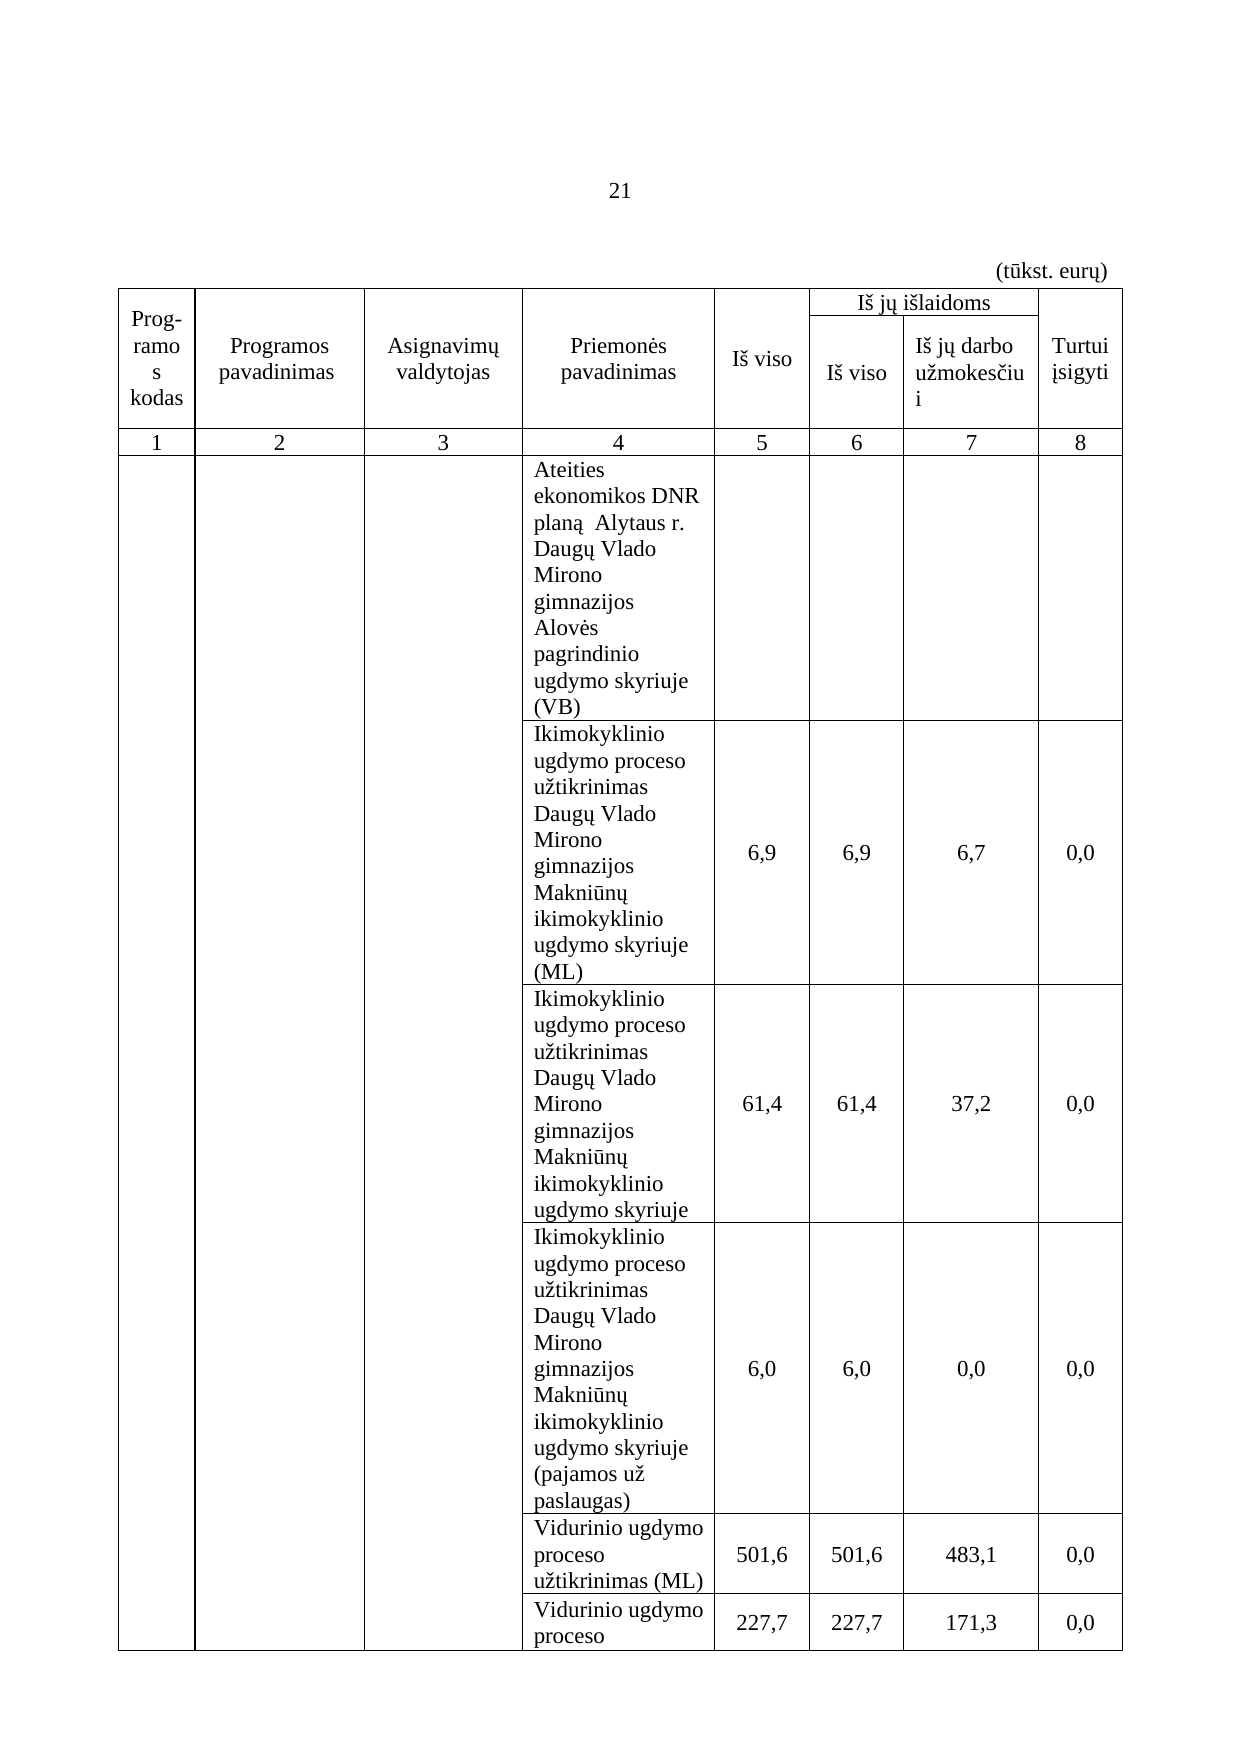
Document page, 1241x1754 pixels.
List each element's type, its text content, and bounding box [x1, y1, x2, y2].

table_cell 0,0 [1039, 1514, 1122, 1593]
table_cell 2 [196, 429, 364, 455]
table_cell 6,0 [810, 1223, 903, 1513]
table_cell 0,0 [1039, 721, 1122, 984]
table_cell [196, 456, 364, 1649]
table_cell 0,0 [904, 1223, 1038, 1513]
table_cell 6,7 [904, 721, 1038, 984]
table_cell Programos pavadinimas [196, 289, 364, 427]
table_cell 61,4 [810, 985, 903, 1222]
table_cell 171,3 [904, 1594, 1038, 1649]
table_cell 1 [119, 429, 194, 455]
table_cell 501,6 [810, 1514, 903, 1593]
table_cell 8 [1039, 429, 1122, 455]
table_header [715, 253, 809, 288]
table_cell Iš viso [810, 316, 903, 427]
table_cell 0,0 [1039, 985, 1122, 1222]
table_cell Iš jų išlaidoms [810, 289, 1038, 315]
table_cell Ikimokyklinio ugdymo proceso užtikrinimas Daugų Vlado Mirono gimnazijos Makniūnų ikimokyklinio ugdymo skyriuje (ML) [523, 721, 714, 984]
table_cell 37,2 [904, 985, 1038, 1222]
table_cell [715, 456, 809, 719]
table_cell Turtui įsigyti [1039, 289, 1122, 427]
table_cell 6 [810, 429, 903, 455]
table_cell Vidurinio ugdymo proceso užtikrinimas (ML) [523, 1514, 714, 1593]
table_cell 61,4 [715, 985, 809, 1222]
table_header (tūkst. eurų) [904, 253, 1122, 288]
table_cell 227,7 [715, 1594, 809, 1649]
table_cell Ikimokyklinio ugdymo proceso užtikrinimas Daugų Vlado Mirono gimnazijos Makniūnų ikimokyklinio ugdymo skyriuje (pajamos už paslaugas) [523, 1223, 714, 1513]
table_cell 3 [365, 429, 522, 455]
table_header [118, 253, 195, 288]
table_header [364, 253, 522, 288]
table_cell 7 [904, 429, 1038, 455]
table_cell Priemonės pavadinimas [523, 289, 714, 427]
table_cell 0,0 [1039, 1594, 1122, 1649]
table_cell Ateities ekonomikos DNR planą Alytaus r. Daugų Vlado Mirono gimnazijos Alovės pagrindinio ugdymo skyriuje (VB) [523, 456, 714, 719]
table_cell [810, 456, 903, 719]
table_cell 6,0 [715, 1223, 809, 1513]
table_cell [119, 456, 194, 1649]
table_cell [904, 456, 1038, 719]
table_cell [365, 456, 522, 1649]
table_header [195, 253, 364, 288]
table_cell 501,6 [715, 1514, 809, 1593]
table_cell 5 [715, 429, 809, 455]
table_cell Vidurinio ugdymo proceso [523, 1594, 714, 1649]
table_cell [1039, 456, 1122, 719]
table_cell Iš viso [715, 289, 809, 427]
table_cell 227,7 [810, 1594, 903, 1649]
table_header [522, 253, 715, 288]
table_cell 4 [523, 429, 714, 455]
table_cell Iš jų darbo užmokesčiui [904, 316, 1038, 427]
table_cell Prog-ramos kodas [119, 289, 194, 427]
table_cell 0,0 [1039, 1223, 1122, 1513]
table_cell 6,9 [810, 721, 903, 984]
table_header [809, 253, 904, 288]
table_cell 6,9 [715, 721, 809, 984]
table_cell Asignavimų valdytojas [365, 289, 522, 427]
table_cell 483,1 [904, 1514, 1038, 1593]
table_cell Ikimokyklinio ugdymo proceso užtikrinimas Daugų Vlado Mirono gimnazijos Makniūnų ikimokyklinio ugdymo skyriuje [523, 985, 714, 1222]
